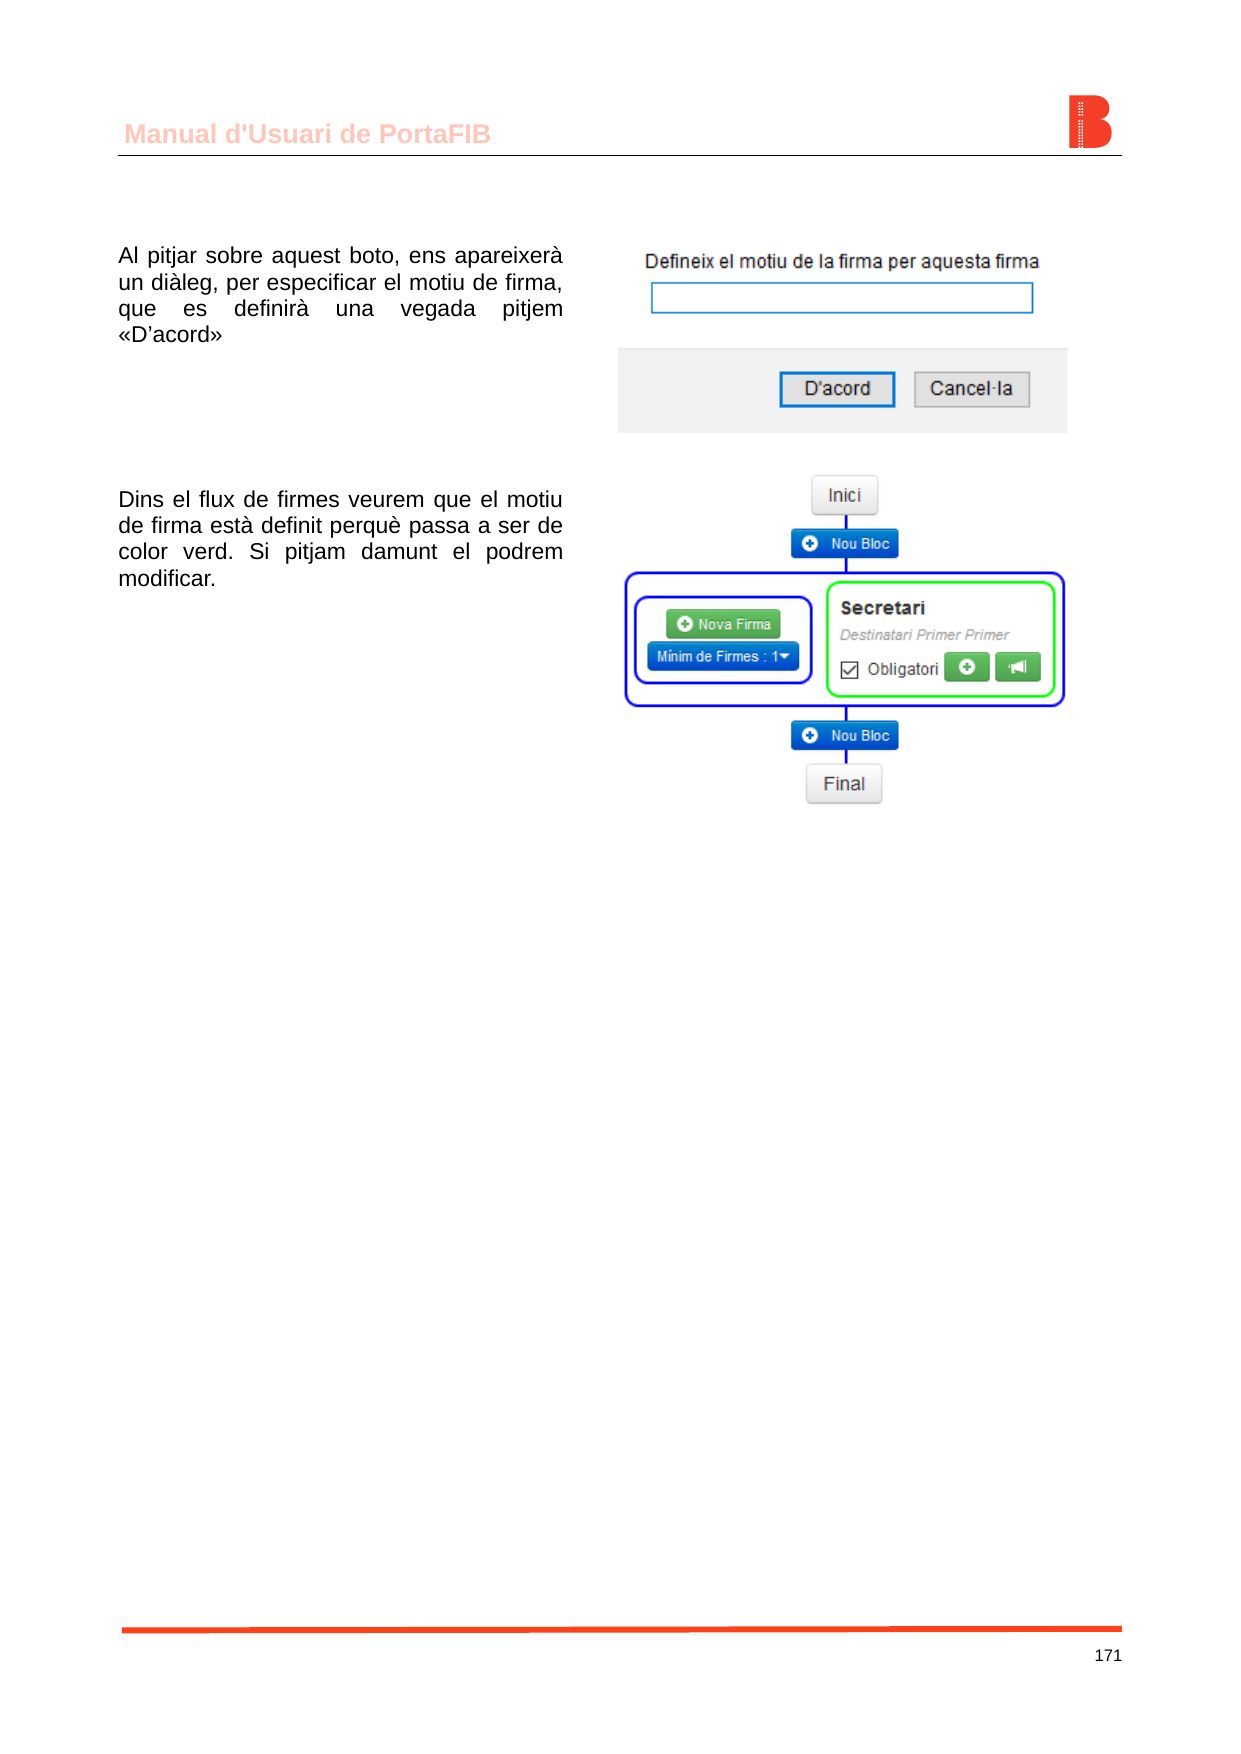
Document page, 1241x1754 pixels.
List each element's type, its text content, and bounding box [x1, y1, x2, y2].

table_cell Dins el flux de firmes veurem que el motiu de firma està definit perquè passa a ser de color verd. Si pitjam damunt el podrem modificar. [118, 459, 563, 846]
table_cell Al pitjar sobre aquest boto, ens apareixerà un diàleg, per especificar el motiu de firma, que es definirà una vegada pitjem «D’acord» [118, 216, 563, 459]
table_cell [1079, 459, 1122, 819]
picture [606, 459, 1079, 820]
table_cell [564, 459, 606, 819]
table_cell [564, 820, 1122, 846]
picture [617, 215, 1068, 433]
table_cell [564, 216, 1122, 459]
picture [1063, 94, 1117, 150]
